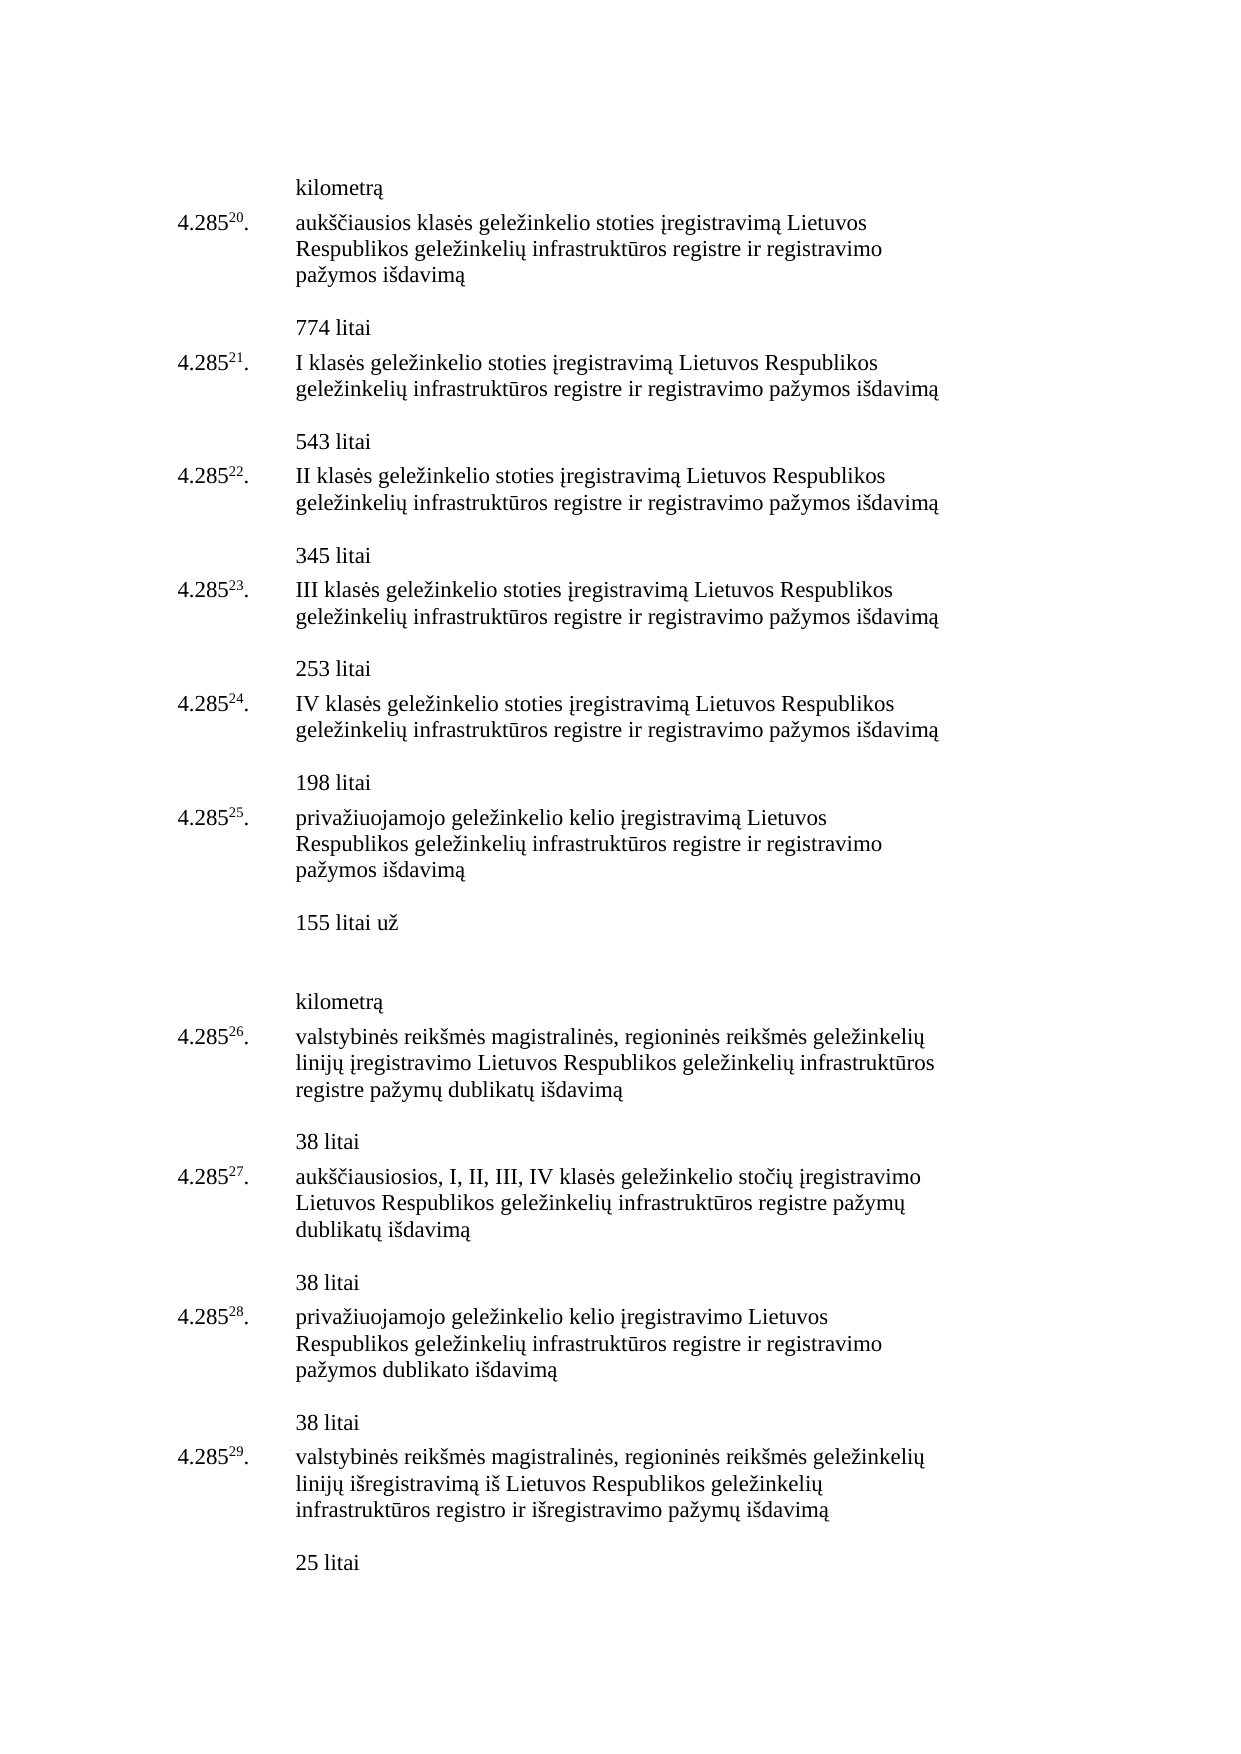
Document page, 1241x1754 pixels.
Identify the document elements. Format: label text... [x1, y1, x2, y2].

text 4.28527. aukščiausiosios, I, II, III, IV klasės geležinkelio stočių įregistravimo Lietuvos Respublikos geležinkelių infrastruktūros registre pažymų dublikatų išdavimą 38 litai [177, 1163, 945, 1295]
text 4.28522. II klasės geležinkelio stoties įregistravimą Lietuvos Respublikos geležinkelių infrastruktūros registre ir registravimo pažymos išdavimą 345 litai [177, 463, 945, 568]
text 4.28525. privažiuojamojo geležinkelio kelio įregistravimą Lietuvos Respublikos geležinkelių infrastruktūros registre ir registravimo pažymos išdavimą 155 litai už kilometrą [177, 804, 945, 1015]
text 4.28526. valstybinės reikšmės magistralinės, regioninės reikšmės geležinkelių linijų įregistravimo Lietuvos Respublikos geležinkelių infrastruktūros registre pažymų dublikatų išdavimą 38 litai [177, 1023, 945, 1155]
text 4.28521. I klasės geležinkelio stoties įregistravimą Lietuvos Respublikos geležinkelių infrastruktūros registre ir registravimo pažymos išdavimą 543 litai [177, 349, 945, 454]
text 4.28528. privažiuojamojo geležinkelio kelio įregistravimo Lietuvos Respublikos geležinkelių infrastruktūros registre ir registravimo pažymos dublikato išdavimą 38 litai [177, 1303, 945, 1435]
text 4.28523. III klasės geležinkelio stoties įregistravimą Lietuvos Respublikos geležinkelių infrastruktūros registre ir registravimo pažymos išdavimą 253 litai [177, 576, 945, 682]
text 4.28520. aukščiausios klasės geležinkelio stoties įregistravimą Lietuvos Respublikos geležinkelių infrastruktūros registre ir registravimo pažymos išdavimą 774 litai [177, 209, 945, 341]
text kilometrą [177, 148, 945, 200]
text 4.28529. valstybinės reikšmės magistralinės, regioninės reikšmės geležinkelių linijų išregistravimą iš Lietuvos Respublikos geležinkelių infrastruktūros registro ir išregistravimo pažymų išdavimą 25 litai [177, 1443, 945, 1575]
text 4.28524. IV klasės geležinkelio stoties įregistravimą Lietuvos Respublikos geležinkelių infrastruktūros registre ir registravimo pažymos išdavimą 198 litai [177, 690, 945, 796]
